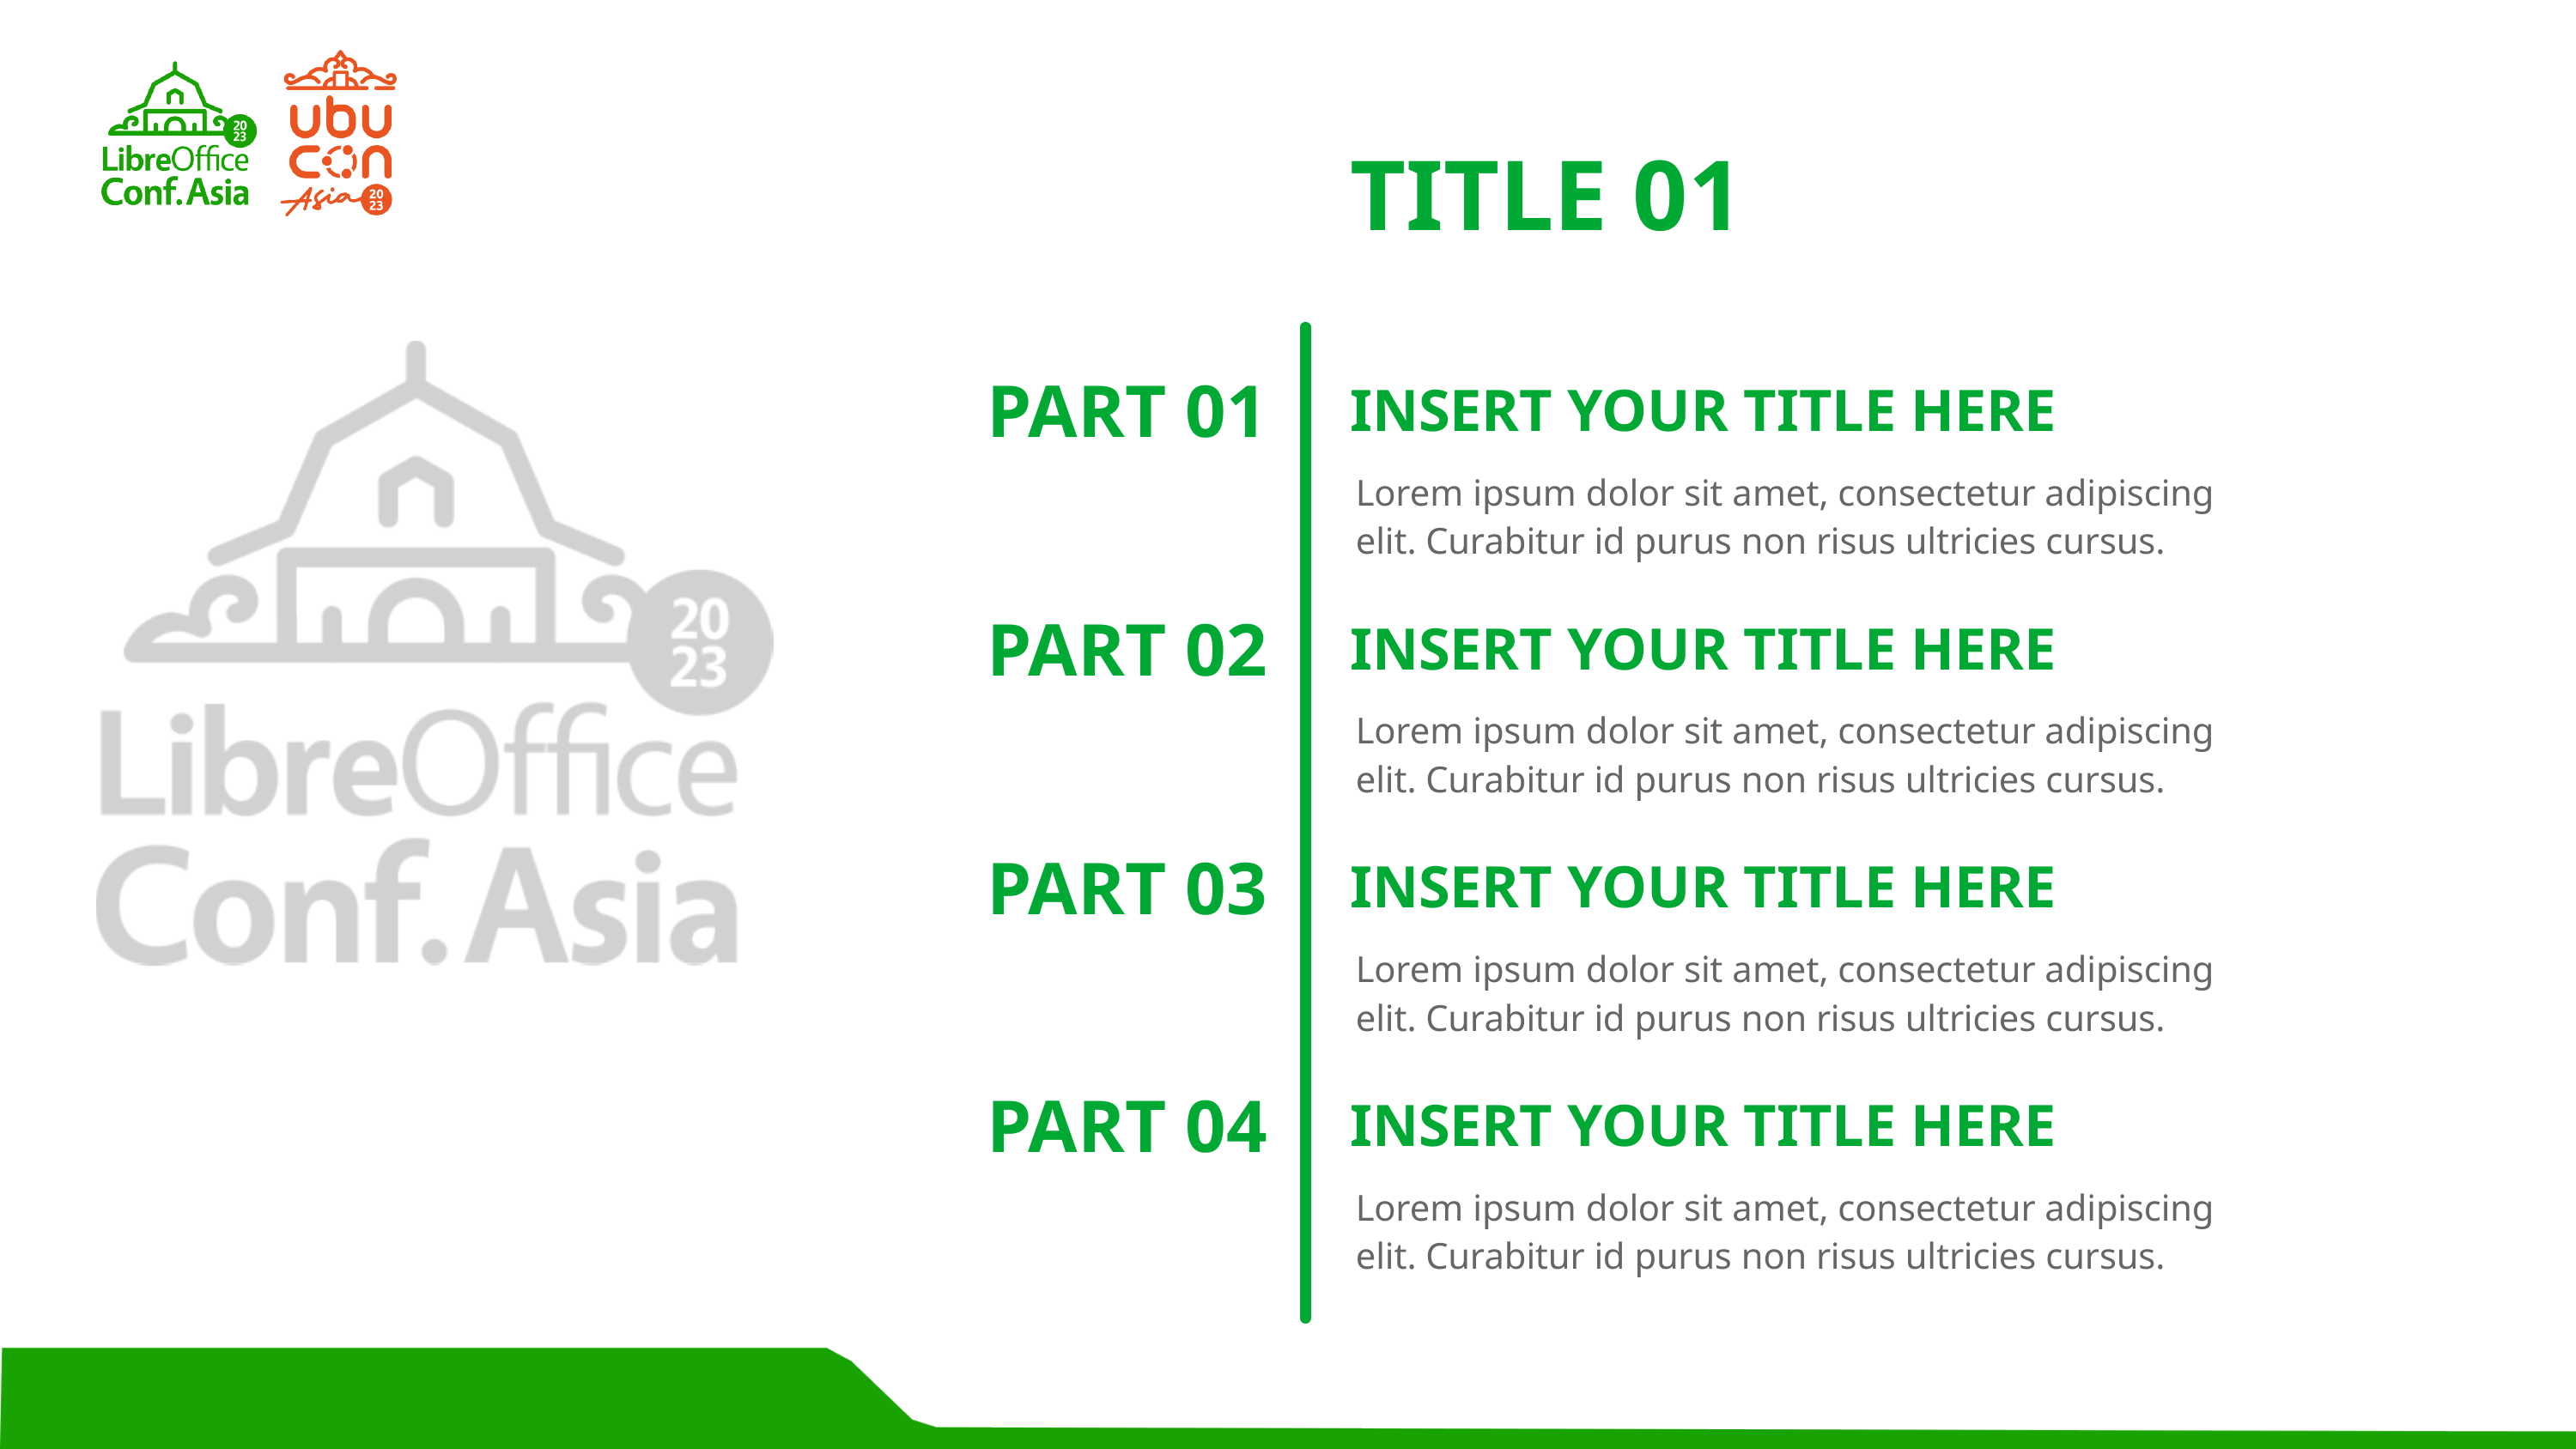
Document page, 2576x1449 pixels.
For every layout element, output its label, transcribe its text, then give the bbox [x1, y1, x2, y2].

text_box TITLE 01 [1337, 120, 1853, 243]
title Lorem ipsum dolor sit amet, consectetur adipiscing elit. Curabitur id purus non risus ultricies cursus. [1355, 943, 2255, 1043]
text_box INSERT YOUR TITLE HERE [1337, 840, 2147, 1026]
text_box PART 01 [927, 354, 1280, 448]
picture [101, 50, 397, 216]
text_box INSERT YOUR TITLE HERE [1337, 364, 2147, 549]
picture [0, 454, 2576, 1449]
text_box INSERT YOUR TITLE HERE [1337, 602, 2147, 788]
text_box INSERT YOUR TITLE HERE [1337, 1079, 2147, 1264]
title Lorem ipsum dolor sit amet, consectetur adipiscing elit. Curabitur id purus non risus ultricies cursus. [1355, 1180, 2255, 1282]
text_box PART 03 [954, 831, 1280, 925]
title Lorem ipsum dolor sit amet, consectetur adipiscing elit. Curabitur id purus non risus ultricies cursus. [1355, 704, 2255, 805]
text_box PART 02 [954, 592, 1280, 687]
title Lorem ipsum dolor sit amet, consectetur adipiscing elit. Curabitur id purus non risus ultricies cursus. [1355, 465, 2255, 567]
text_box PART 04 [954, 1069, 1280, 1163]
